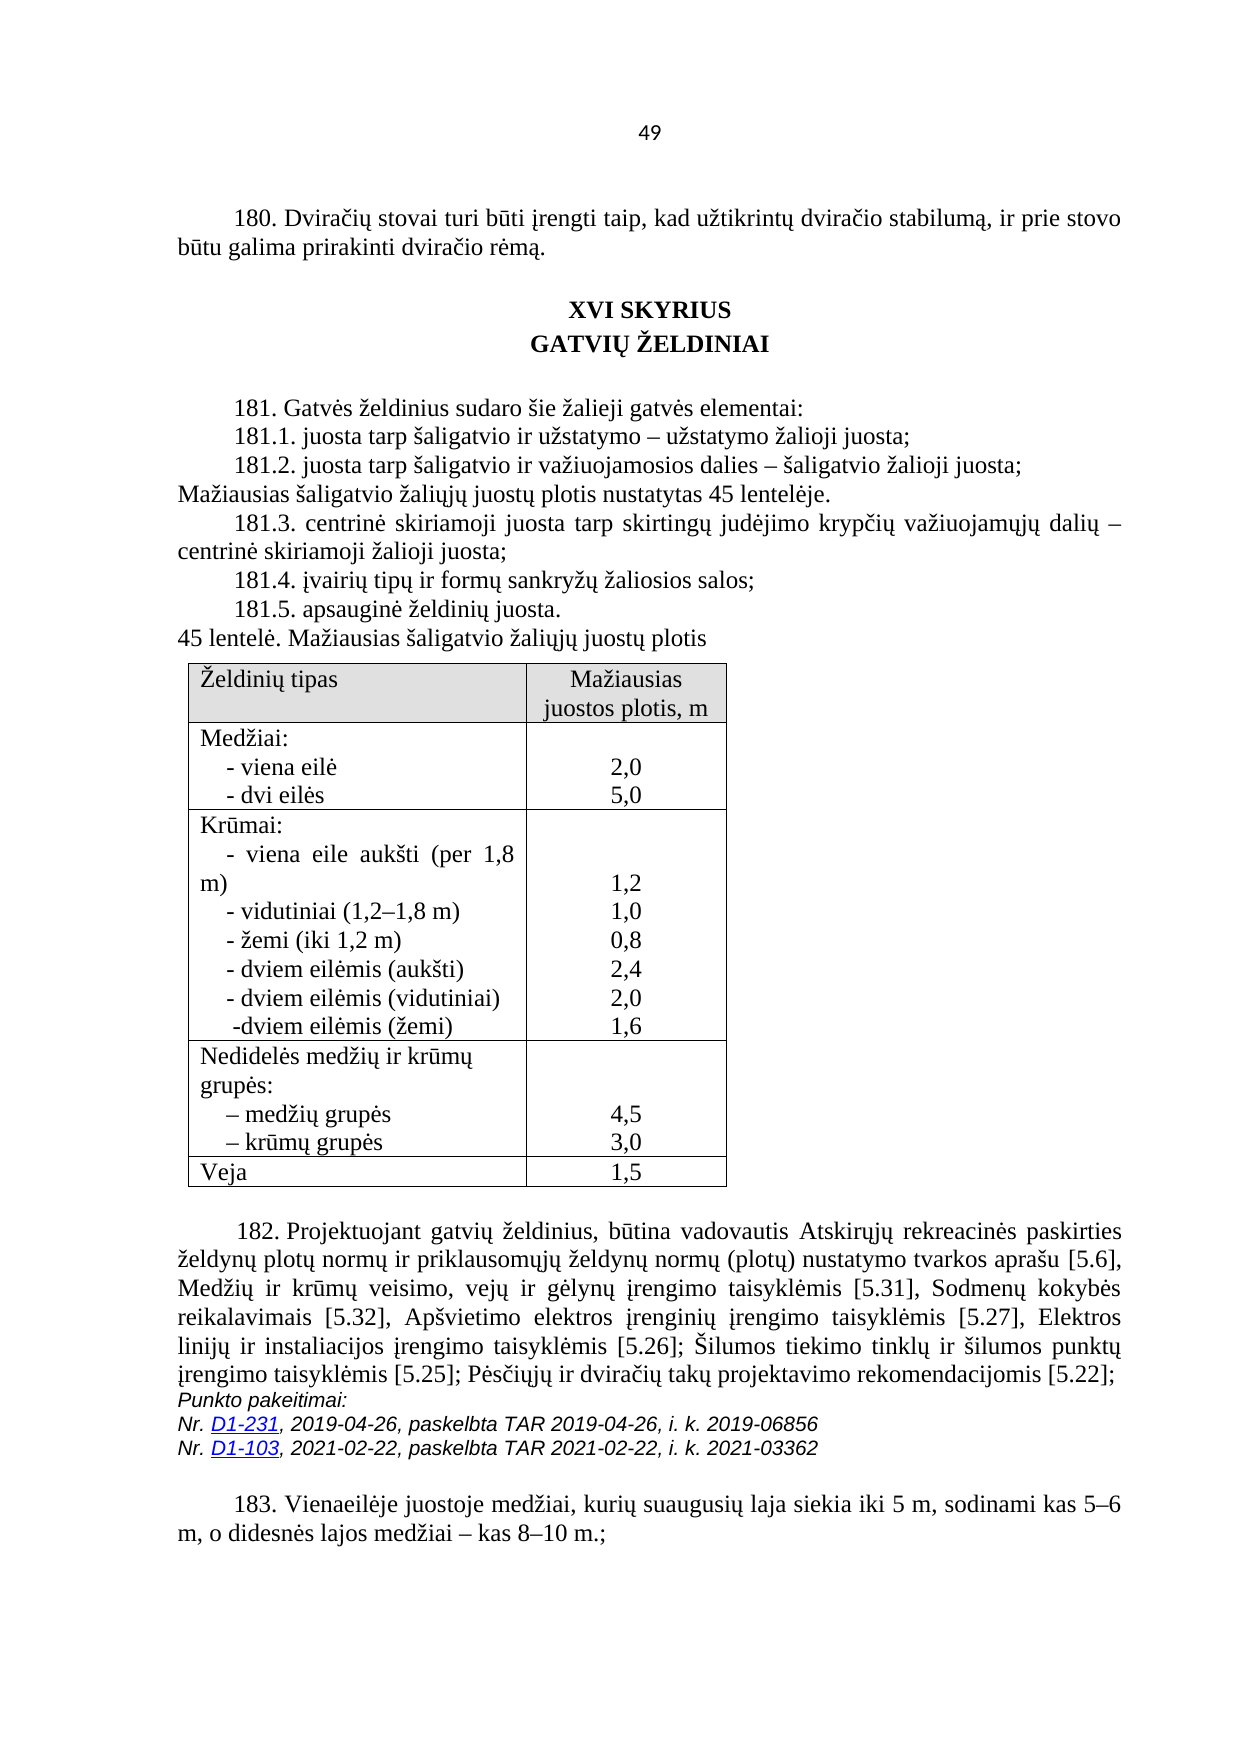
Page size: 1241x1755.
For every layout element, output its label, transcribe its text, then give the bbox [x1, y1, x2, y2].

text 183. Vienaeilėje juostoje medžiai, kurių suaugusių laja siekia iki 5 m, sodinami kas 5–6 m, o didesnės lajos medžiai – kas 8–10 m.; [177, 1489, 1122, 1546]
text Mažiausias šaligatvio žaliųjų juostų plotis nustatytas 45 lentelėje. [177, 479, 1122, 508]
table_cell 1,5 [527, 1157, 726, 1186]
text XVI SKYRIUS [177, 295, 1122, 324]
table_cell Veja [189, 1157, 526, 1186]
text 180. Dviračių stovai turi būti įrengti taip, kad užtikrintų dviračio stabilumą, ir prie stovo būtu galima prirakinti dviračio rėmą. [177, 203, 1122, 260]
table_cell Medžiai: - viena eilė - dvi eilės [189, 723, 526, 809]
table_cell Nedidelės medžių ir krūmų grupės: – medžių grupės – krūmų grupės [189, 1041, 526, 1156]
table_cell 2,0 5,0 [527, 723, 726, 809]
text 181.4. įvairių tipų ir formų sankryžų žaliosios salos; [233, 565, 1122, 594]
table_header Želdinių tipas [189, 664, 526, 722]
table_cell 4,5 3,0 [527, 1041, 726, 1156]
table_cell Krūmai: - viena eile aukšti (per 1,8 m) - vidutiniai (1,2–1,8 m) - žemi (iki 1,2 m) - dviem eilėmis (aukšti) - dviem eilėmis (vidutiniai) -dviem eilėmis (žemi) [189, 810, 526, 1040]
text Punkto pakeitimai: [177, 1388, 1122, 1412]
text Nr. D1-231, 2019-04-26, paskelbta TAR 2019-04-26, i. k. 2019-06856 [177, 1412, 1122, 1436]
text 181.3. centrinė skiriamoji juosta tarp skirtingų judėjimo krypčių važiuojamųjų dalių – centrinė skiriamoji žalioji juosta; [177, 508, 1122, 565]
table_header Mažiausias juostos plotis, m [527, 664, 726, 722]
text 181. Gatvės želdinius sudaro šie žalieji gatvės elementai: [177, 393, 1122, 421]
text GATVIŲ ŽELDiniai [177, 329, 1122, 358]
text 181.5. apsauginė želdinių juosta. [233, 594, 1122, 623]
text 45 lentelė. Mažiausias šaligatvio žaliųjų juostų plotis [177, 623, 1122, 651]
text 181.2. juosta tarp šaligatvio ir važiuojamosios dalies – šaligatvio žalioji juosta; [233, 450, 1122, 479]
table_cell 1,2 1,0 0,8 2,4 2,0 1,6 [527, 810, 726, 1040]
text 181.1. juosta tarp šaligatvio ir užstatymo – užstatymo žalioji juosta; [233, 421, 1122, 450]
text 182. Projektuojant gatvių želdinius, būtina vadovautis Atskirųjų rekreacinės paskirties želdynų plotų normų ir priklausomųjų želdynų normų (plotų) nustatymo tvarkos aprašu [5.6], Medžių ir krūmų veisimo, vejų ir gėlynų įrengimo taisyklėmis [5.31], Sodmenų kokybės reikalavimais [5.32], Apšvietimo elektros įrenginių įrengimo taisyklėmis [5.27], Elektros linijų ir instaliacijos įrengimo taisyklėmis [5.26]; Šilumos tiekimo tinklų ir šilumos punktų įrengimo taisyklėmis [5.25]; Pėsčiųjų ir dviračių takų projektavimo rekomendacijomis [5.22]; [177, 1216, 1122, 1388]
text Nr. D1-103, 2021-02-22, paskelbta TAR 2021-02-22, i. k. 2021-03362 [177, 1436, 1122, 1460]
